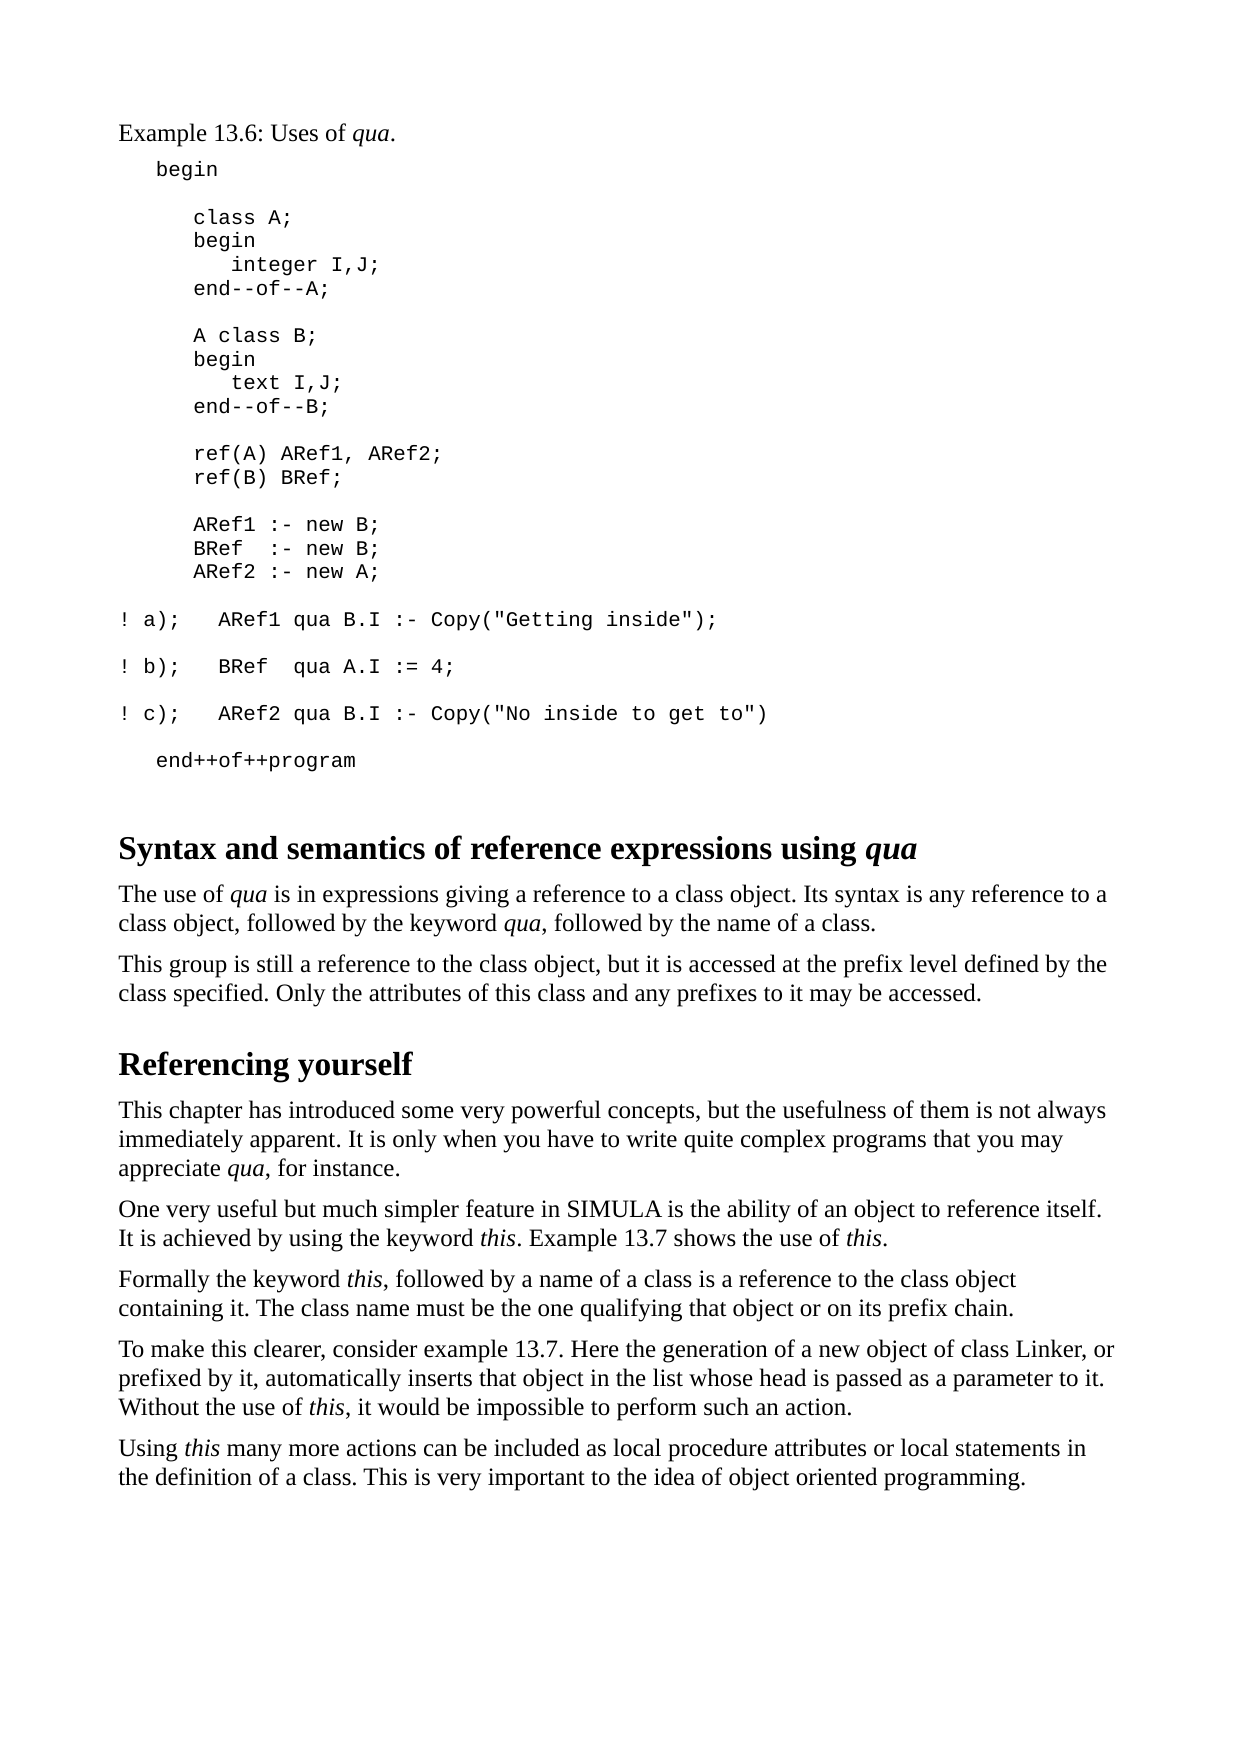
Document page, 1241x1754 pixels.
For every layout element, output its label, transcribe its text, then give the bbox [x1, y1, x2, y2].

text ref(B) BRef; [118, 467, 1122, 490]
text class A; [118, 207, 1122, 230]
text This chapter has introduced some very powerful concepts, but the usefulness of them is not always immediately apparent. It is only when you have to write quite complex programs that you may appreciate qua, for instance. [118, 1095, 1122, 1182]
text Example 13.6: Uses of qua. [118, 118, 1122, 147]
text begin [118, 159, 1122, 183]
text To make this clearer, consider example 13.7. Here the generation of a new object of class Linker, or prefixed by it, automatically inserts that object in the list whose head is passed as a parameter to it. Without the use of this, it would be impossible to perform such an action. [118, 1334, 1122, 1420]
text text I,J; [118, 372, 1122, 396]
text end--of--A; [118, 278, 1122, 301]
text end++of++program [118, 751, 1122, 774]
text begin [118, 230, 1122, 254]
text ! c); ARef2 qua B.I :- Copy("No inside to get to") [118, 703, 1122, 727]
text Formally the keyword this, followed by a name of a class is a reference to the class object containing it. The class name must be the one qualifying that object or on its prefix chain. [118, 1264, 1122, 1322]
text begin [118, 348, 1122, 372]
text The use of qua is in expressions giving a reference to a class object. Its syntax is any reference to a class object, followed by the keyword qua, followed by the name of a class. [118, 879, 1122, 937]
subtitle Referencing yourself [118, 1044, 1122, 1083]
text Using this many more actions can be included as local procedure attributes or local statements in the definition of a class. This is very important to the idea of object oriented programming. [118, 1433, 1122, 1490]
text integer I,J; [118, 254, 1122, 278]
text ref(A) ARef1, ARef2; [118, 443, 1122, 467]
text ARef2 :- new A; [118, 561, 1122, 585]
text ! b); BRef qua A.I := 4; [118, 656, 1122, 679]
text BRef :- new B; [118, 538, 1122, 561]
text A class B; [118, 325, 1122, 348]
text One very useful but much simpler feature in SIMULA is the ability of an object to reference itself. It is achieved by using the keyword this. Example 13.7 shows the use of this. [118, 1194, 1122, 1252]
text This group is still a reference to the class object, but it is accessed at the prefix level defined by the class specified. Only the attributes of this class and any prefixes to it may be accessed. [118, 949, 1122, 1007]
text ! a); ARef1 qua B.I :- Copy("Getting inside"); [118, 609, 1122, 632]
text end--of--B; [118, 396, 1122, 419]
text ARef1 :- new B; [118, 514, 1122, 538]
subtitle Syntax and semantics of reference expressions using qua [118, 829, 1122, 867]
